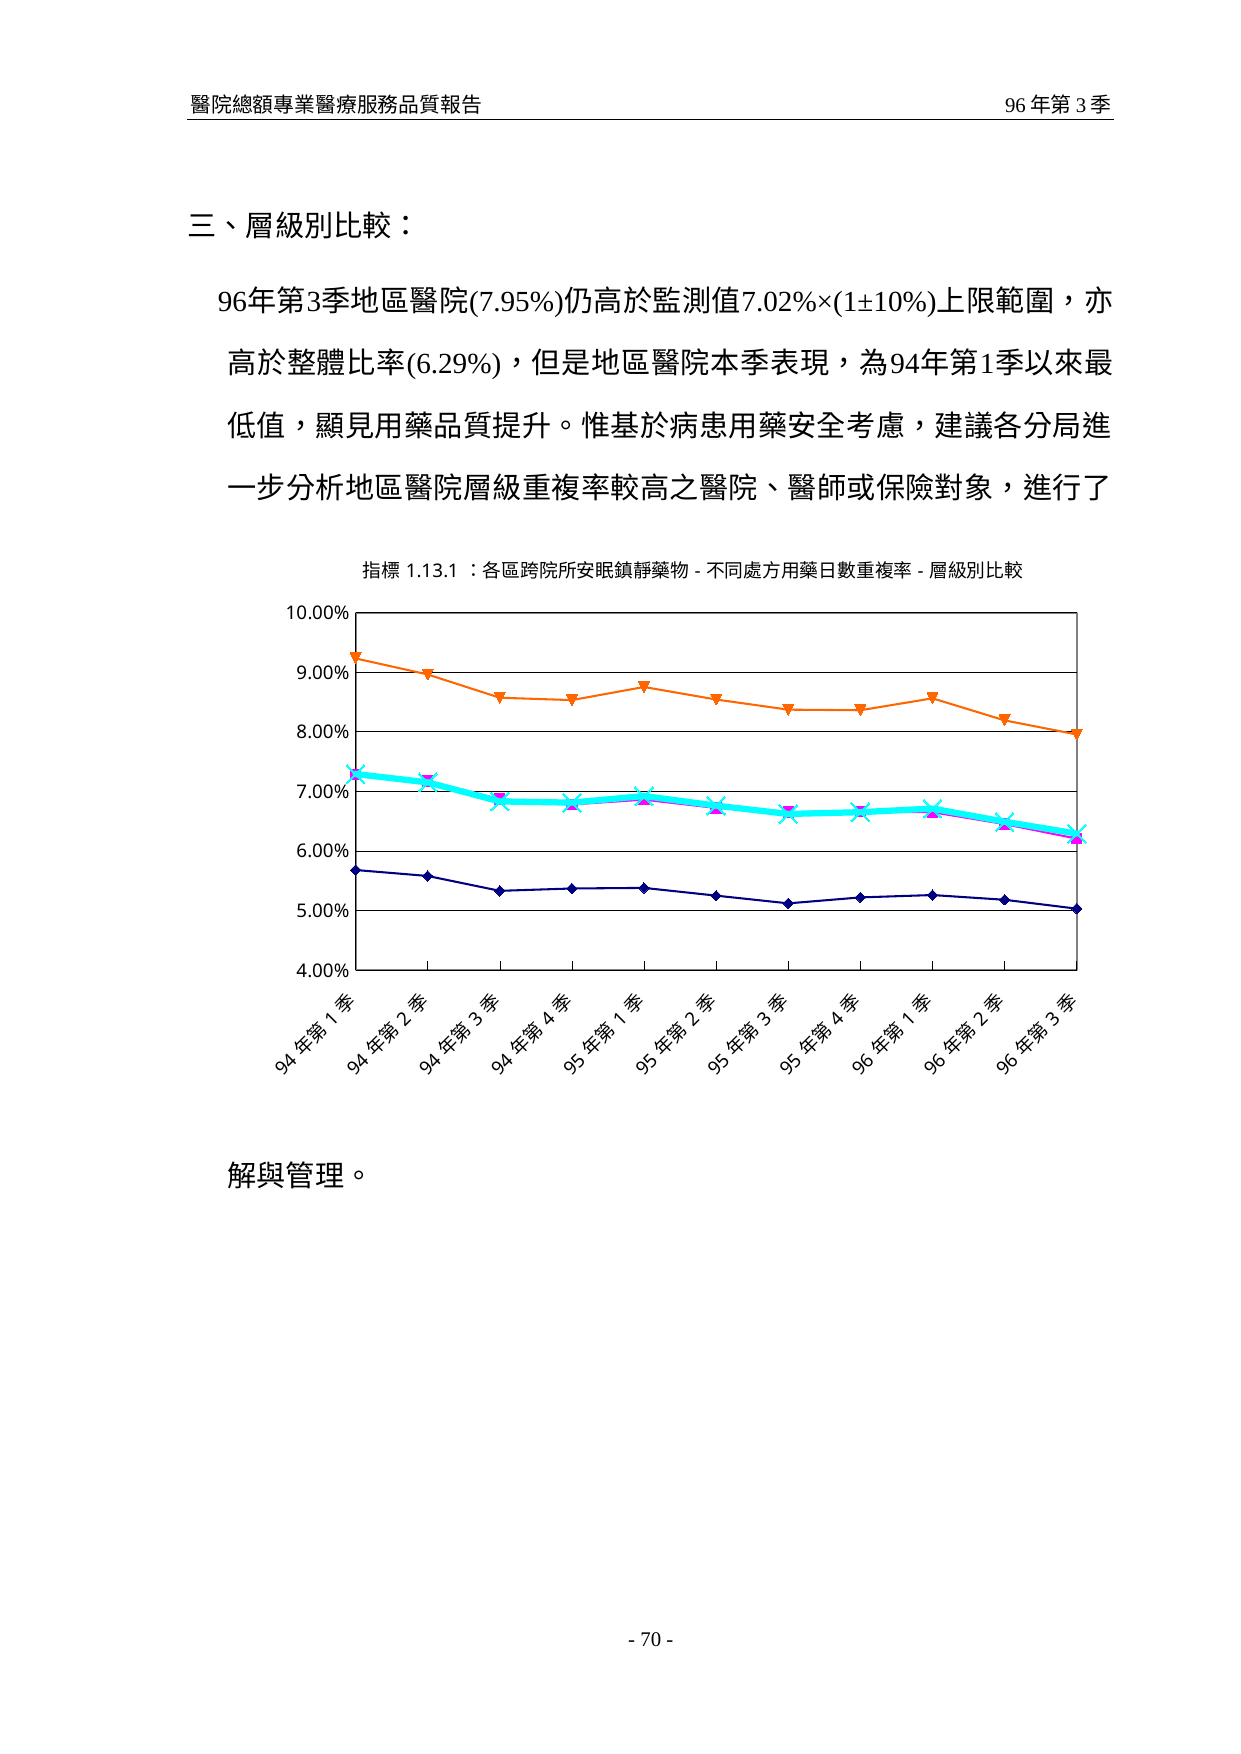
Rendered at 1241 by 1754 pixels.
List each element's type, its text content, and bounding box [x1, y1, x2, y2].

text 96年第3季地區醫院(7.95%)仍高於監測值7.02%×(1±10%)上限範圍，亦高於整體比率(6.29%)，但是地區醫院本季表現，為94年第1季以來最低值，顯見用藥品質提升。惟基於病患用藥安全考慮，建議各分局進一步分析地區醫院層級重複率較高之醫院、醫師或保險對象，進行了解與管理。 [187, 257, 1114, 1194]
text 三、層級別比較： [187, 182, 1114, 244]
